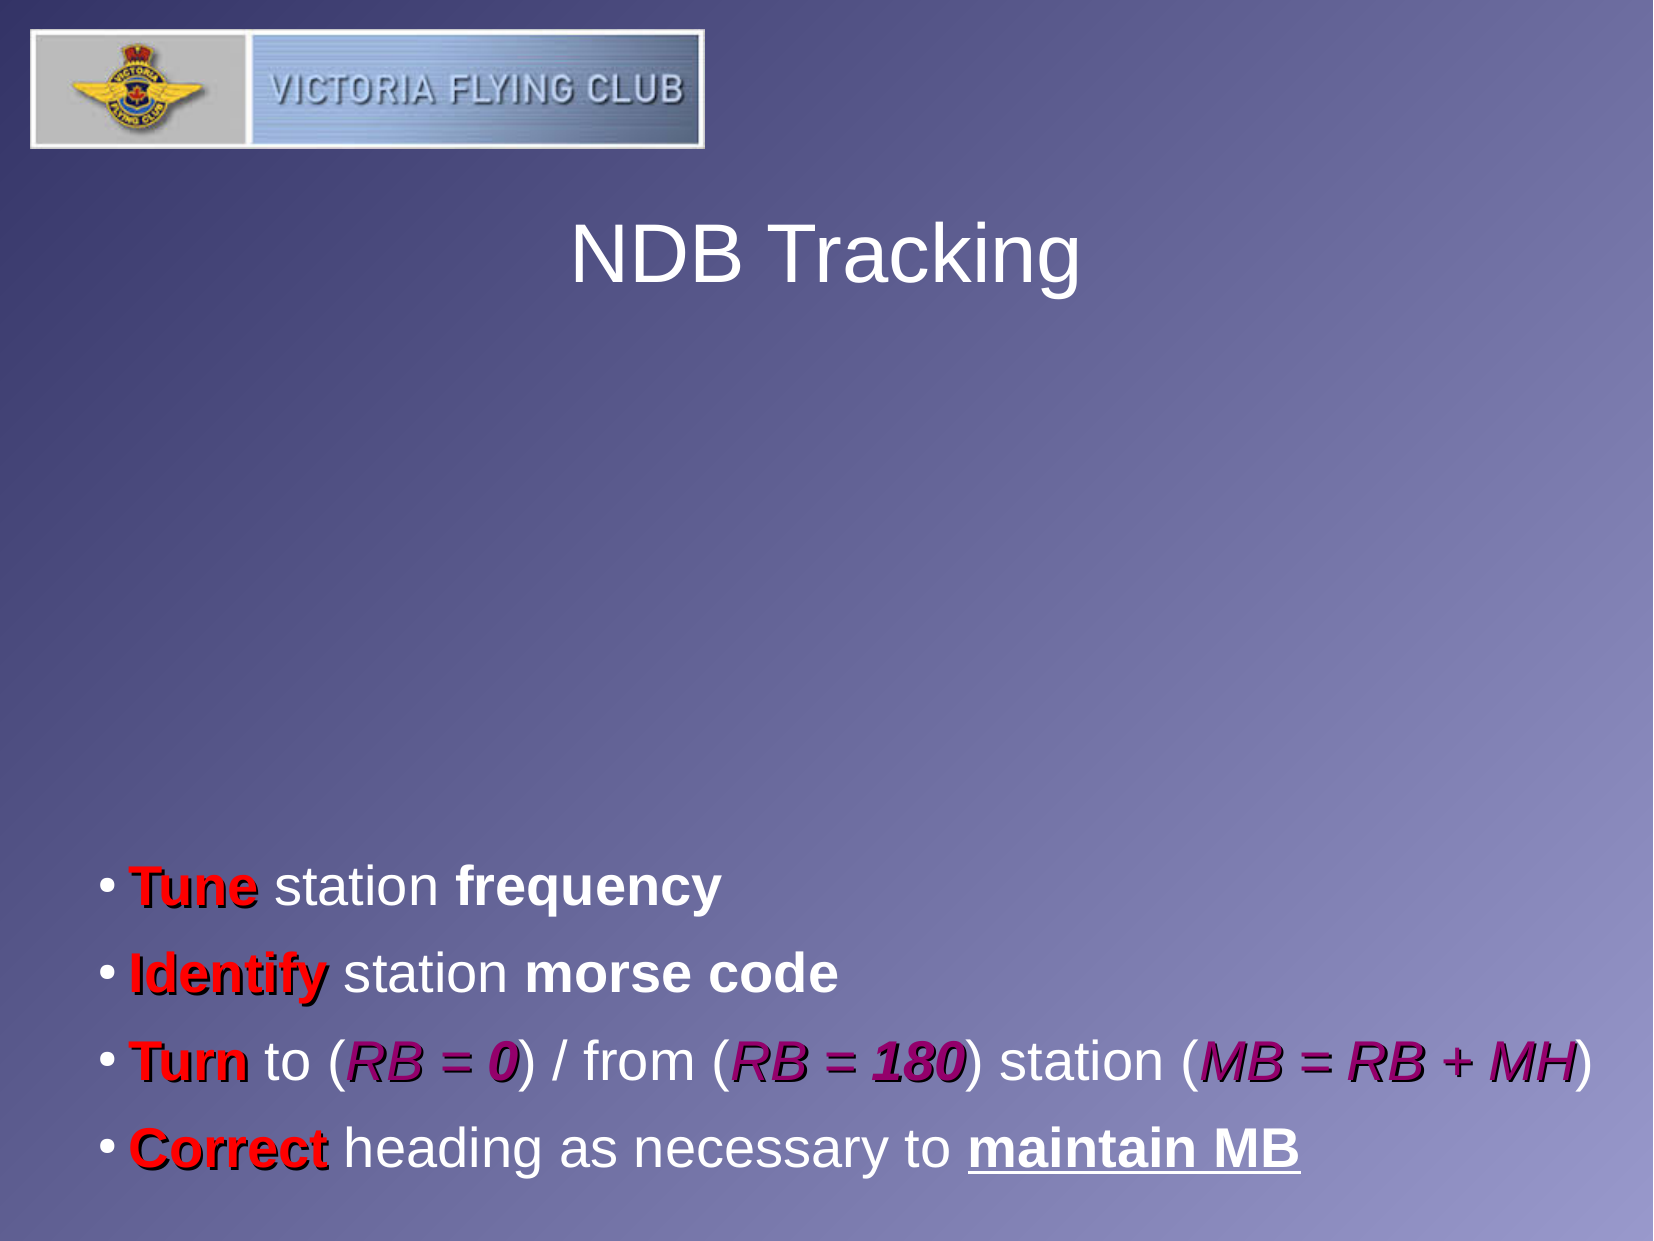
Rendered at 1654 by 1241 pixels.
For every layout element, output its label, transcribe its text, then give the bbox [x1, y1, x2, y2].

list Tune station frequency Identify station morse code Turn to (RB = 0) / from (RB = 180) station (MB = RB + MH) Correct heading as necessary to maintain MB [82, 855, 1606, 1201]
picture [30, 29, 705, 149]
title NDB Tracking [82, 150, 1571, 358]
